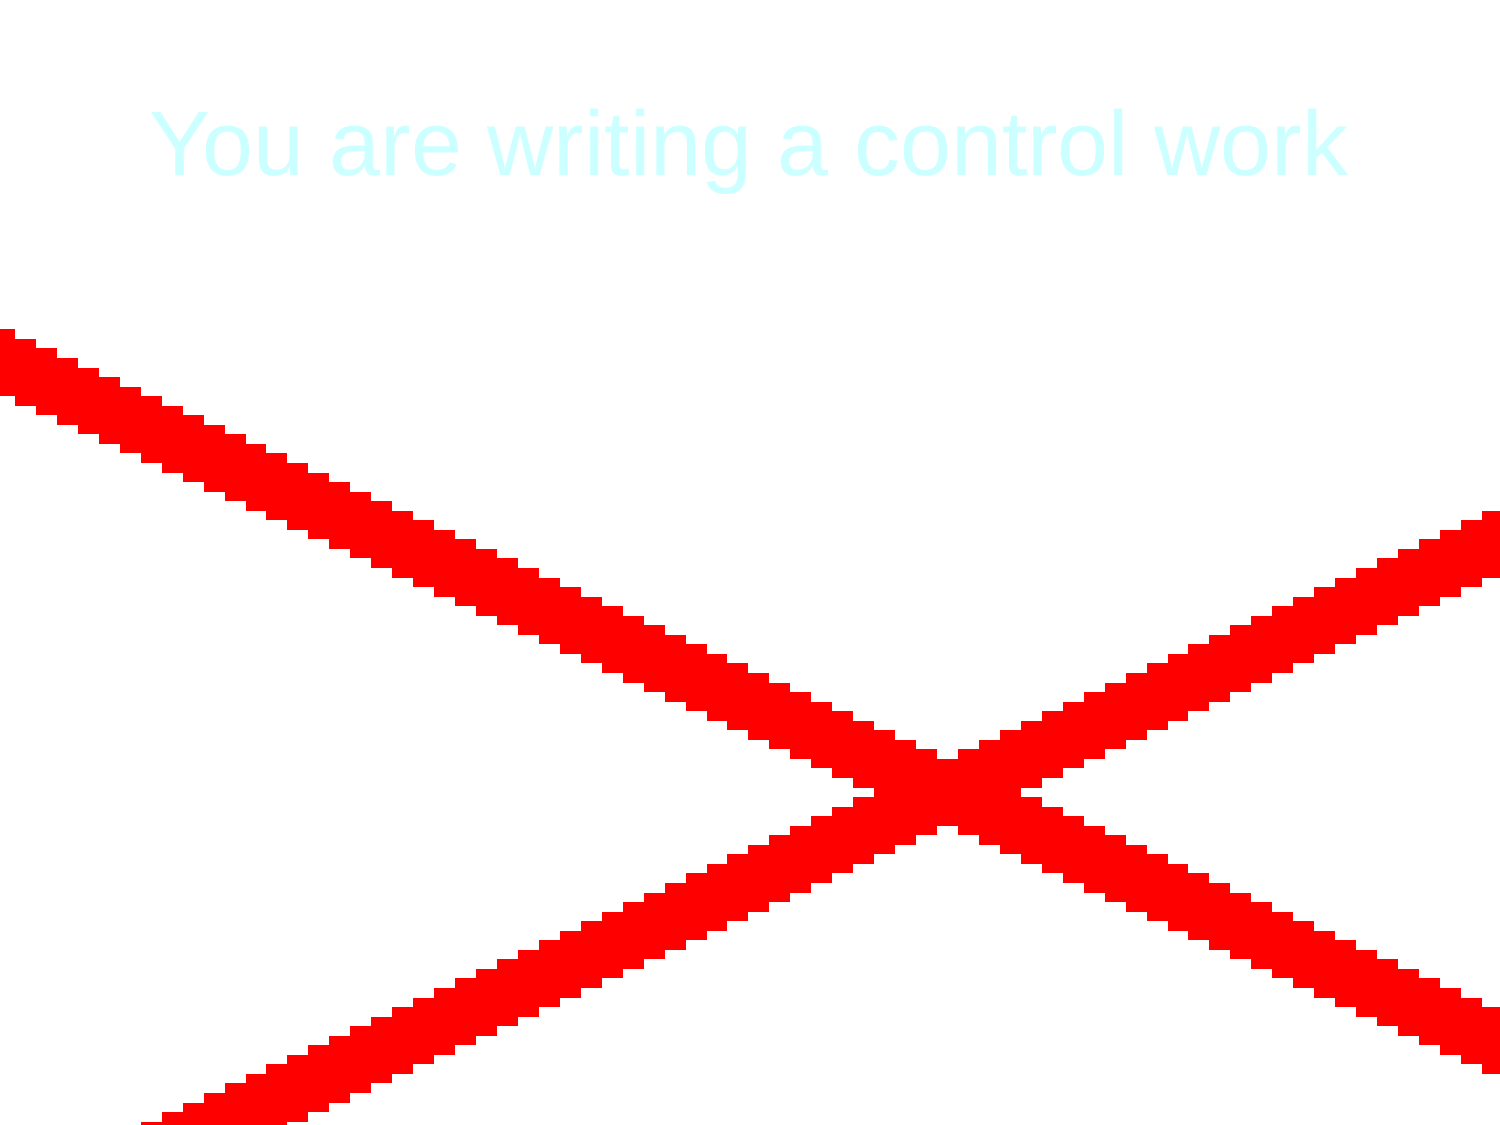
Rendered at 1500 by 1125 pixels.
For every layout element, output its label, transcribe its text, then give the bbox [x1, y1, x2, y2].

title You are writing a control work [75, 44, 1425, 233]
chart [0, 263, 1500, 1125]
